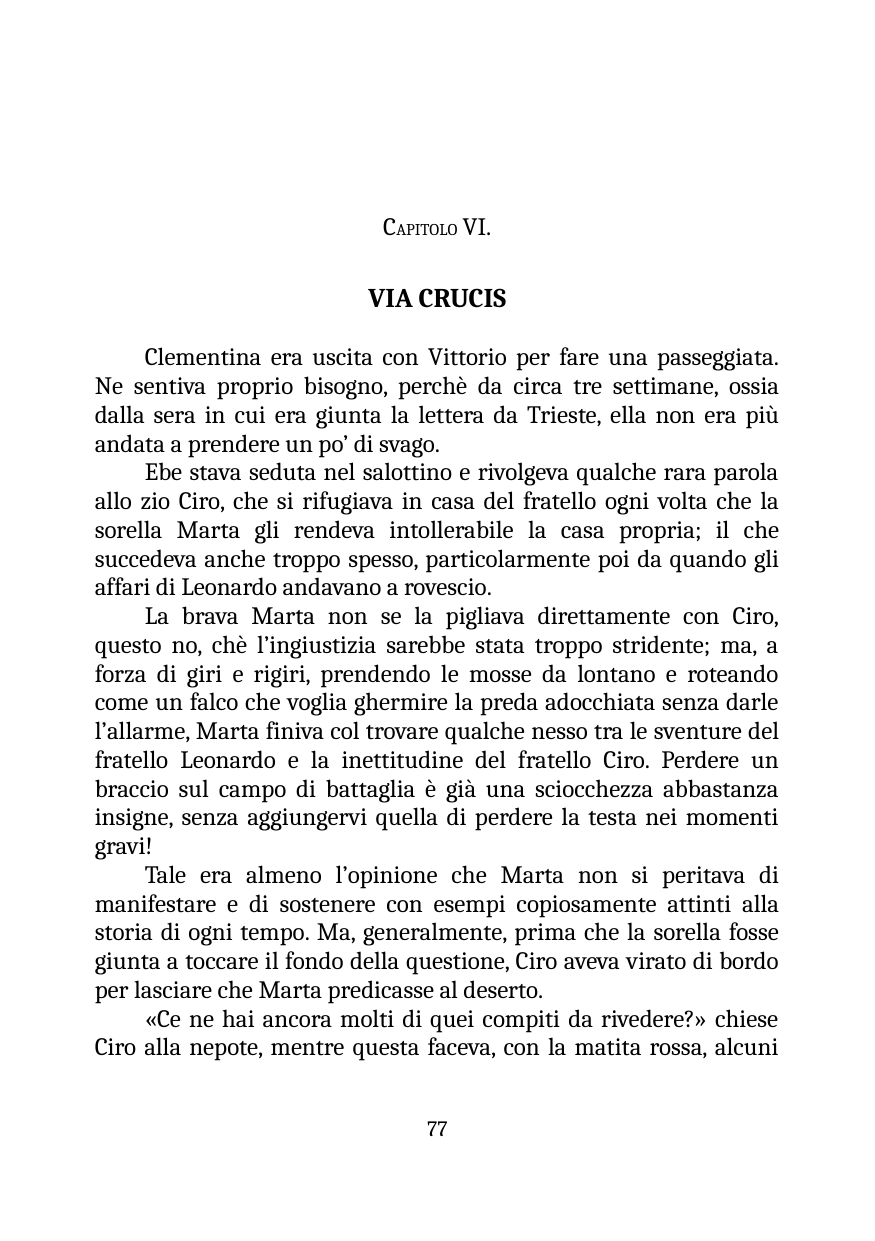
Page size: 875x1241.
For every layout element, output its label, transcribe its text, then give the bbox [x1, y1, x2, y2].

text Clementina era uscita con Vittorio per fare una passeggiata. Ne sentiva proprio bisogno, perchè da circa tre settimane, ossia dalla sera in cui era giunta la lettera da Trieste, ella non era più andata a prendere un po’ di svago. [94, 343, 779, 458]
text Ebe stava seduta nel salottino e rivolgeva qualche rara parola allo zio Ciro, che si rifugiava in casa del fratello ogni volta che la sorella Marta gli rendeva intollerabile la casa propria; il che succedeva anche troppo spesso, particolarmente poi da quando gli affari di Leonardo andavano a rovescio. [94, 458, 779, 602]
text La brava Marta non se la pigliava direttamente con Ciro, questo no, chè l’ingiustizia sarebbe stata troppo stridente; ma, a forza di giri e rigiri, prendendo le mosse da lontano e roteando come un falco che voglia ghermire la preda adocchiata senza darle l’allarme, Marta finiva col trovare qualche nesso tra le sventure del fratello Leonardo e la inettitudine del fratello Ciro. Perdere un braccio sul campo di battaglia è già una sciocchezza abbastanza insigne, senza aggiungervi quella di perdere la testa nei momenti gravi! [94, 602, 779, 861]
subtitle Capitolo VI. [94, 213, 779, 241]
text Tale era almeno l’opinione che Marta non si peritava di manifestare e di sostenere con esempi copiosamente attinti alla storia di ogni tempo. Ma, generalmente, prima che la sorella fosse giunta a toccare il fondo della questione, Ciro aveva virato di bordo per lasciare che Marta predicasse al deserto. [94, 861, 779, 1004]
text «Ce ne hai ancora molti di quei compiti da rivedere?» chiese Ciro alla nepote, mentre questa faceva, con la matita rossa, alcuni [94, 1004, 779, 1062]
subtitle VIA CRUCIS [94, 283, 779, 314]
